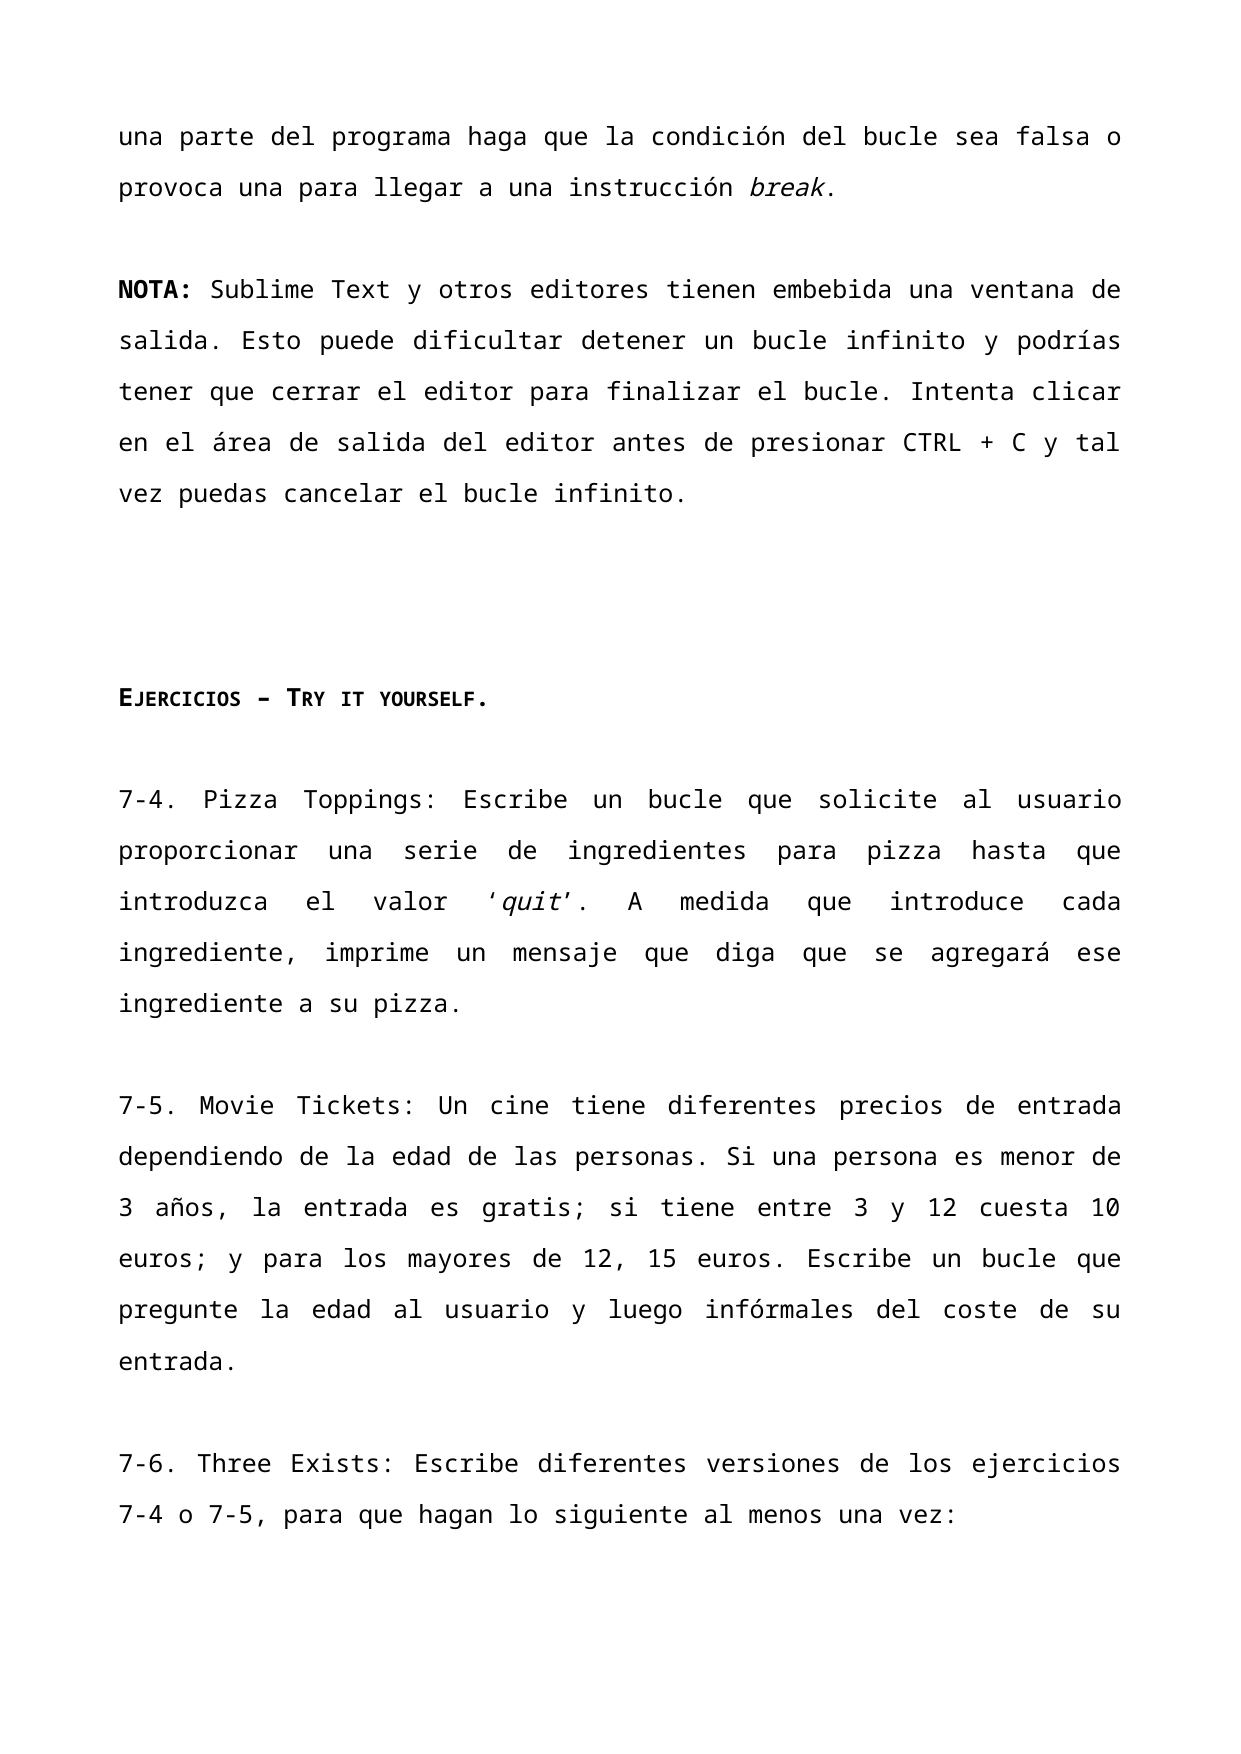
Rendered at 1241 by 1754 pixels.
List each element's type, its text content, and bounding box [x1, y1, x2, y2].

text 7-6. Three Exists: Escribe diferentes versiones de los ejercicios 7-4 o 7-5, para que hagan lo siguiente al menos una vez: [118, 1445, 1122, 1530]
text 7-5. Movie Tickets: Un cine tiene diferentes precios de entrada dependiendo de la edad de las personas. Si una persona es menor de 3 años, la entrada es gratis; si tiene entre 3 y 12 cuesta 10 euros; y para los mayores de 12, 15 euros. Escribe un bucle que pregunte la edad al usuario y luego infórmales del coste de su entrada. [118, 1088, 1122, 1377]
text NOTA: Sublime Text y otros editores tienen embebida una ventana de salida. Esto puede dificultar detener un bucle infinito y podrías tener que cerrar el editor para finalizar el bucle. Intenta clicar en el área de salida del editor antes de presionar CTRL + C y tal vez puedas cancelar el bucle infinito. [118, 271, 1122, 509]
text 7-4. Pizza Toppings: Escribe un bucle que solicite al usuario proporcionar una serie de ingredientes para pizza hasta que introduzca el valor ‘quit’. A medida que introduce cada ingrediente, imprime un mensaje que diga que se agregará ese ingrediente a su pizza. [118, 782, 1122, 1020]
text Ejercicios – Try it yourself. [118, 679, 1122, 714]
text una parte del programa haga que la condición del bucle sea falsa o provoca una para llegar a una instrucción break. [118, 118, 1122, 203]
